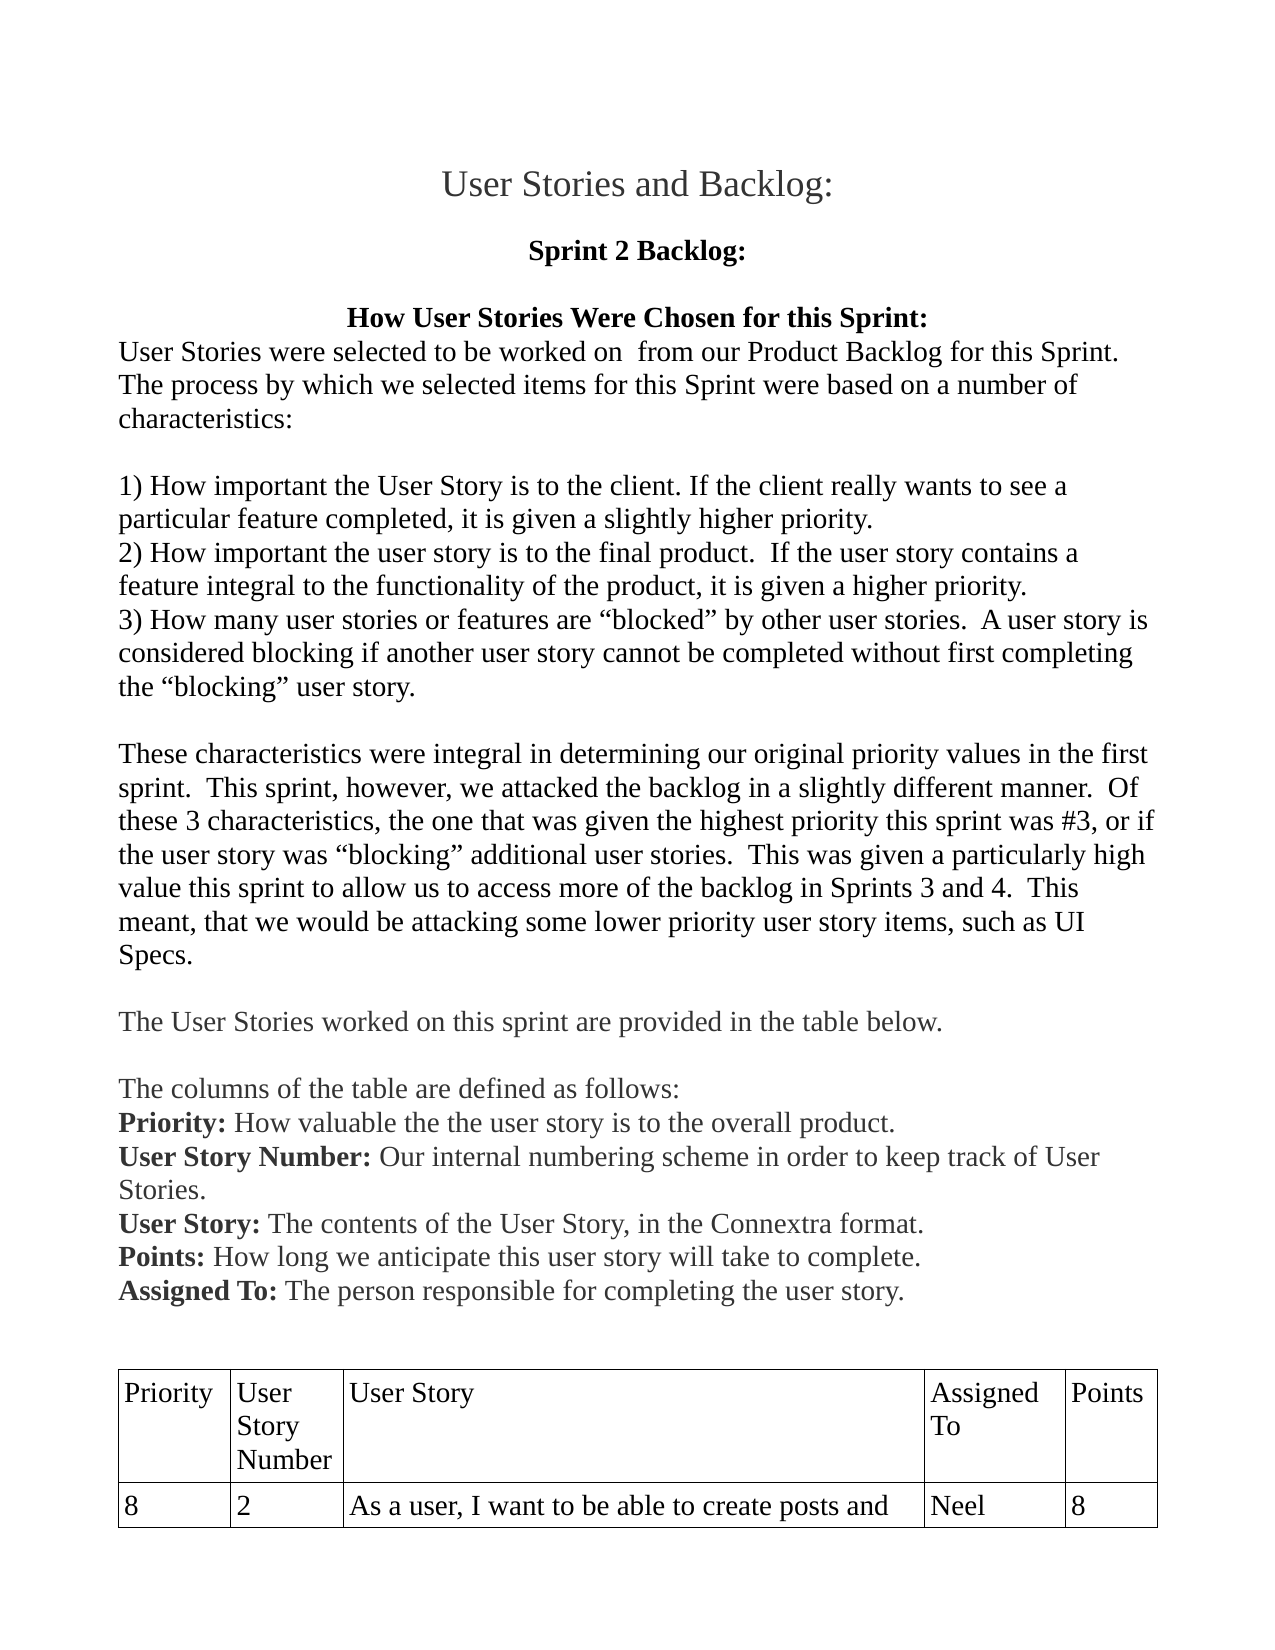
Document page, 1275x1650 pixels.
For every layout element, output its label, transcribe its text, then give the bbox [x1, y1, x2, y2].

text User Story: The contents of the User Story, in the Connextra format. [118, 1206, 1157, 1239]
text How User Stories Were Chosen for this Sprint: [118, 300, 1157, 334]
text The columns of the table are defined as follows: [118, 1072, 1157, 1105]
table_cell 2 [231, 1483, 343, 1527]
table_header User Story [344, 1370, 924, 1481]
table_cell Neel [925, 1483, 1065, 1527]
table_header Assigned To [925, 1370, 1065, 1481]
text User Story Number: Our internal numbering scheme in order to keep track of User Stories. [118, 1139, 1157, 1206]
table_cell As a user, I want to be able to create posts and [344, 1483, 924, 1527]
text Assigned To: The person responsible for completing the user story. [118, 1273, 1157, 1306]
text These characteristics were integral in determining our original priority values in the first sprint. This sprint, however, we attacked the backlog in a slightly different manner. Of these 3 characteristics, the one that was given the highest priority this sprint was #3, or if the user story was “blocking” additional user stories. This was given a particularly high value this sprint to allow us to access more of the backlog in Sprints 3 and 4. This meant, that we would be attacking some lower priority user story items, such as UI Specs. [118, 736, 1157, 971]
text The User Stories worked on this sprint are provided in the table below. [118, 1004, 1157, 1038]
text Points: How long we anticipate this user story will take to complete. [118, 1239, 1157, 1273]
text User Stories were selected to be worked on from our Product Backlog for this Sprint. The process by which we selected items for this Sprint were based on a number of characteristics: [118, 334, 1157, 434]
text 1) How important the User Story is to the client. If the client really wants to see a particular feature completed, it is given a slightly higher priority. [118, 468, 1157, 535]
table_cell 8 [119, 1483, 230, 1527]
text User Stories and Backlog: [118, 161, 1157, 204]
text Priority: How valuable the the user story is to the overall product. [118, 1105, 1157, 1139]
text 2) How important the user story is to the final product. If the user story contains a feature integral to the functionality of the product, it is given a higher priority. [118, 535, 1157, 602]
text Sprint 2 Backlog: [118, 233, 1157, 267]
table_cell 8 [1066, 1483, 1157, 1527]
text 3) How many user stories or features are “blocked” by other user stories. A user story is considered blocking if another user story cannot be completed without first completing the “blocking” user story. [118, 602, 1157, 703]
table_header Points [1066, 1370, 1157, 1481]
table_header Priority [119, 1370, 230, 1481]
table_header User Story Number [231, 1370, 343, 1481]
